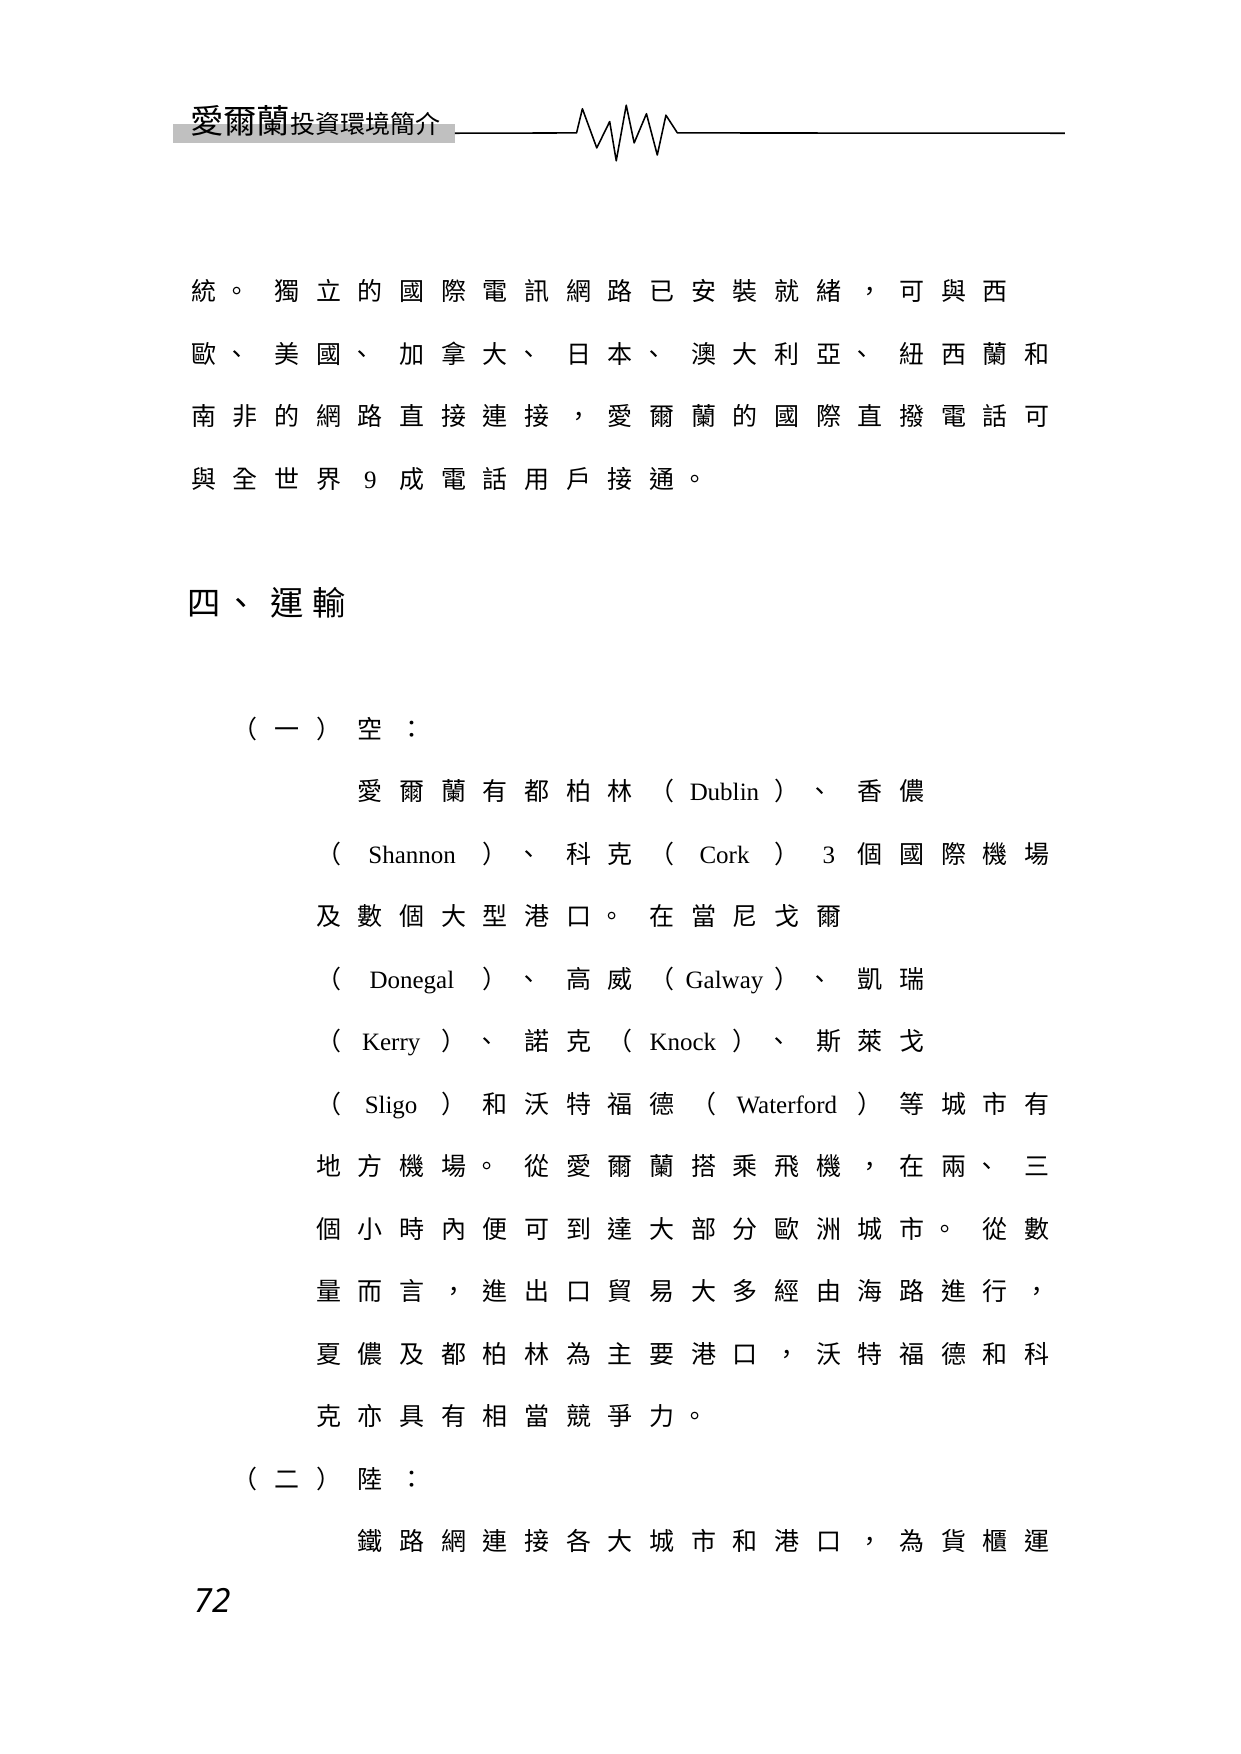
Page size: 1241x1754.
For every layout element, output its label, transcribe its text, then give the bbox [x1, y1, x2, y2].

text （二）陸： [207, 1438, 1058, 1500]
text （一）空： [207, 688, 1058, 750]
text 四、運輸 [183, 563, 1058, 625]
text 愛爾蘭有都柏林（Dublin）、香儂（Shannon）、科克（Cork）3個國際機場及數個大型港口。在當尼戈爾（Donegal）、高威（Galway）、凱瑞（Kerry）、諾克（Knock）、斯萊戈（Sligo）和沃特福德（Waterford）等城市有地方機場。從愛爾蘭搭乘飛機，在兩、三個小時內便可到達大部分歐洲城市。從數量而言，進出口貿易大多經由海路進行，夏儂及都柏林為主要港口，沃特福德和科克亦具有相當競爭力。 [281, 750, 1058, 1438]
text 鐵路網連接各大城市和港口，為貨櫃運 [281, 1500, 1058, 1563]
text 統。獨立的國際電訊網路已安裝就緒，可與西歐、美國、加拿大、日本、澳大利亞、紐西蘭和南非的網路直接連接，愛爾蘭的國際直撥電話可與全世界9成電話用戶接通。 [183, 250, 1058, 500]
